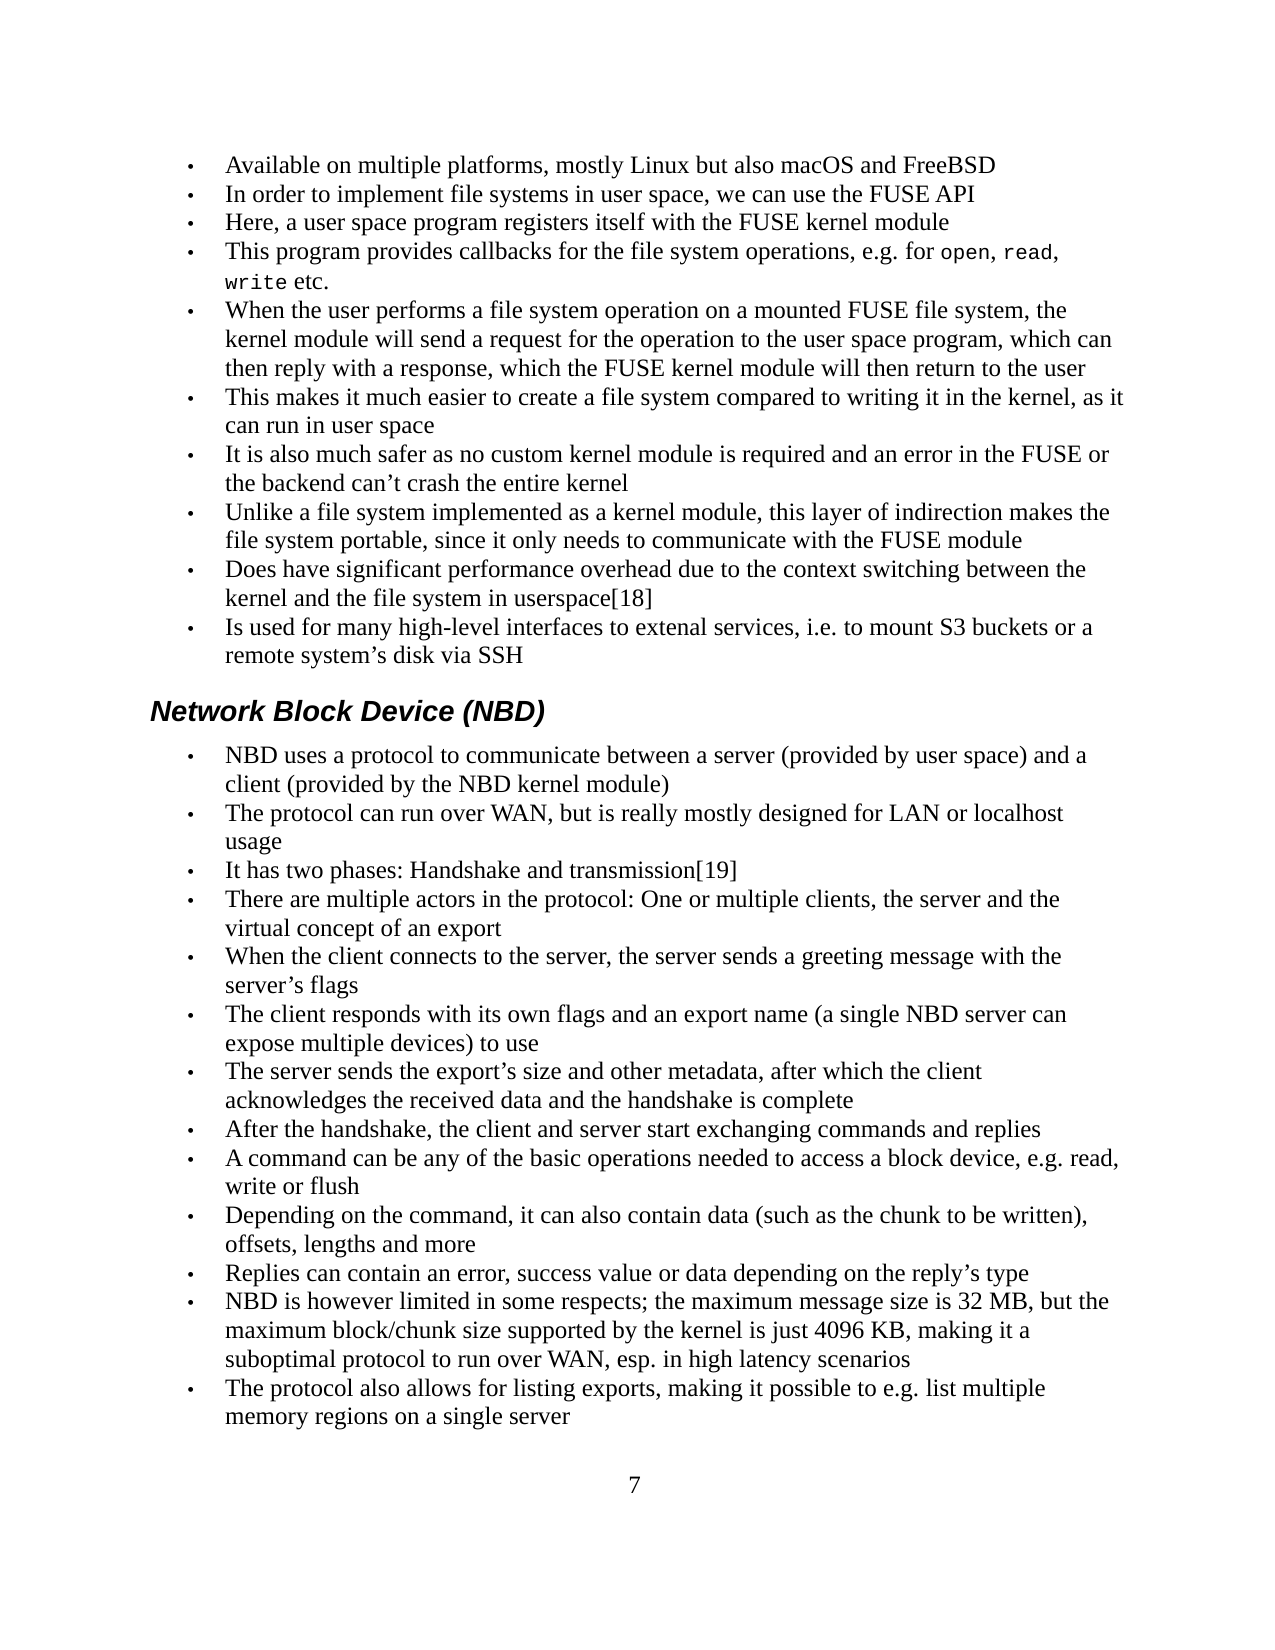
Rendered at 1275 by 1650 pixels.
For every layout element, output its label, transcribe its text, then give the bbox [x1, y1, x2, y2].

list After the handshake, the client and server start exchanging commands and replies [187, 1114, 1125, 1143]
list It is also much safer as no custom kernel module is required and an error in the FUSE or the backend can’t crash the entire kernel [187, 439, 1125, 497]
list A command can be any of the basic operations needed to access a block device, e.g. read, write or flush [187, 1143, 1125, 1200]
list Available on multiple platforms, mostly Linux but also macOS and FreeBSD [187, 150, 1125, 179]
list In order to implement file systems in user space, we can use the FUSE API [187, 179, 1125, 207]
list NBD is however limited in some respects; the maximum message size is 32 MB, but the maximum block/chunk size supported by the kernel is just 4096 KB, making it a suboptimal protocol to run over WAN, esp. in high latency scenarios [187, 1286, 1125, 1373]
list Here, a user space program registers itself with the FUSE kernel module [187, 207, 1125, 236]
list The protocol also allows for listing exports, making it possible to e.g. list multiple memory regions on a single server [187, 1373, 1125, 1430]
subtitle Network Block Device (NBD) [150, 694, 1125, 728]
list It has two phases: Handshake and transmission[19] [187, 855, 1125, 884]
list The server sends the export’s size and other metadata, after which the client acknowledges the received data and the handshake is complete [187, 1056, 1125, 1114]
list When the user performs a file system operation on a mounted FUSE file system, the kernel module will send a request for the operation to the user space program, which can then reply with a response, which the FUSE kernel module will then return to the user [187, 295, 1125, 382]
list Unlike a file system implemented as a kernel module, this layer of indirection makes the file system portable, since it only needs to communicate with the FUSE module [187, 497, 1125, 554]
list NBD uses a protocol to communicate between a server (provided by user space) and a client (provided by the NBD kernel module) [187, 740, 1125, 798]
list Is used for many high-level interfaces to extenal services, i.e. to mount S3 buckets or a remote system’s disk via SSH [187, 612, 1125, 669]
list This makes it much easier to create a file system compared to writing it in the kernel, as it can run in user space [187, 382, 1125, 439]
list The client responds with its own flags and an export name (a single NBD server can expose multiple devices) to use [187, 999, 1125, 1056]
list Does have significant performance overhead due to the context switching between the kernel and the file system in userspace[18] [187, 554, 1125, 612]
list This program provides callbacks for the file system operations, e.g. for open, read, write etc. [187, 236, 1125, 295]
list Replies can contain an error, success value or data depending on the reply’s type [187, 1258, 1125, 1286]
list The protocol can run over WAN, but is really mostly designed for LAN or localhost usage [187, 798, 1125, 855]
list When the client connects to the server, the server sends a greeting message with the server’s flags [187, 941, 1125, 999]
list There are multiple actors in the protocol: One or multiple clients, the server and the virtual concept of an export [187, 884, 1125, 941]
list Depending on the command, it can also contain data (such as the chunk to be written), offsets, lengths and more [187, 1200, 1125, 1258]
